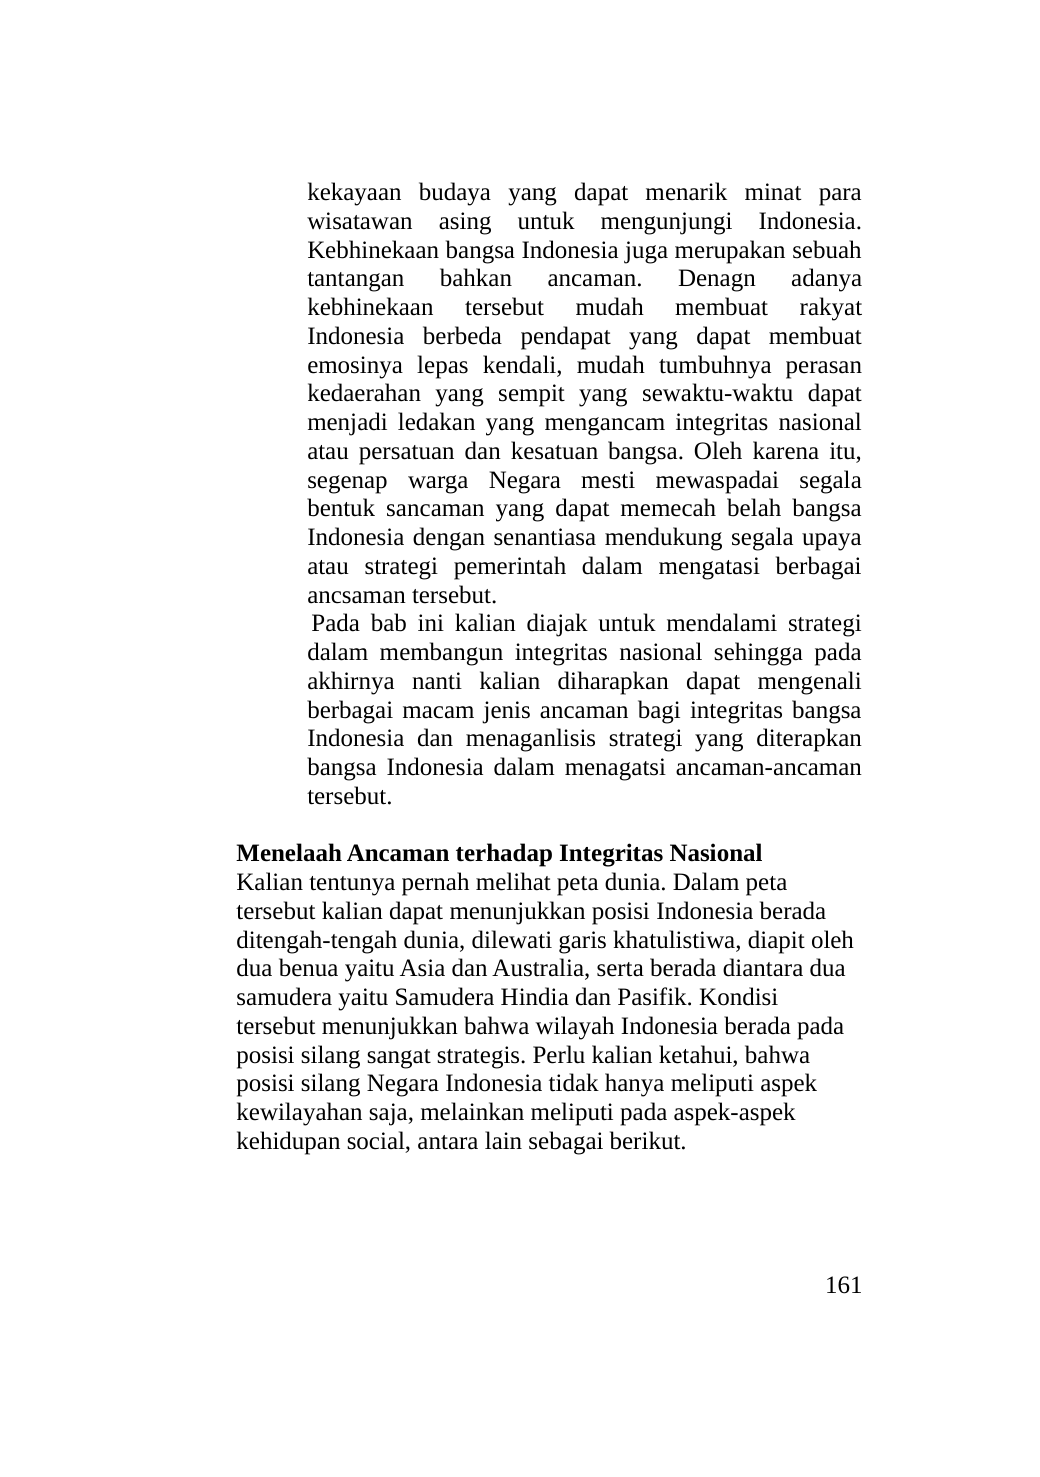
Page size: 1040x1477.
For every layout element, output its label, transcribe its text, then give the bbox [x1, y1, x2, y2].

list Menelaah Ancaman terhadap Integritas Nasional [236, 838, 862, 867]
text Kalian tentunya pernah melihat peta dunia. Dalam peta tersebut kalian dapat menunjukkan posisi Indonesia berada ditengah-tengah dunia, dilewati garis khatulistiwa, diapit oleh dua benua yaitu Asia dan Australia, serta berada diantara dua samudera yaitu Samudera Hindia dan Pasifik. Kondisi tersebut menunjukkan bahwa wilayah Indonesia berada pada posisi silang sangat strategis. Perlu kalian ketahui, bahwa posisi silang Negara Indonesia tidak hanya meliputi aspek kewilayahan saja, melainkan meliputi pada aspek-aspek kehidupan social, antara lain sebagai berikut. [236, 867, 862, 1155]
text Pada bab ini kalian diajak untuk mendalami strategi dalam membangun integritas nasional sehingga pada akhirnya nanti kalian diharapkan dapat mengenali berbagai macam jenis ancaman bagi integritas bangsa Indonesia dan menaganlisis strategi yang diterapkan bangsa Indonesia dalam menagatsi ancaman-ancaman tersebut. [307, 608, 862, 810]
text kekayaan budaya yang dapat menarik minat para wisatawan asing untuk mengunjungi Indonesia. Kebhinekaan bangsa Indonesia juga merupakan sebuah tantangan bahkan ancaman. Denagn adanya kebhinekaan tersebut mudah membuat rakyat Indonesia berbeda pendapat yang dapat membuat emosinya lepas kendali, mudah tumbuhnya perasan kedaerahan yang sempit yang sewaktu-waktu dapat menjadi ledakan yang mengancam integritas nasional atau persatuan dan kesatuan bangsa. Oleh karena itu, segenap warga Negara mesti mewaspadai segala bentuk sancaman yang dapat memecah belah bangsa Indonesia dengan senantiasa mendukung segala upaya atau strategi pemerintah dalam mengatasi berbagai ancsaman tersebut. [307, 177, 862, 608]
